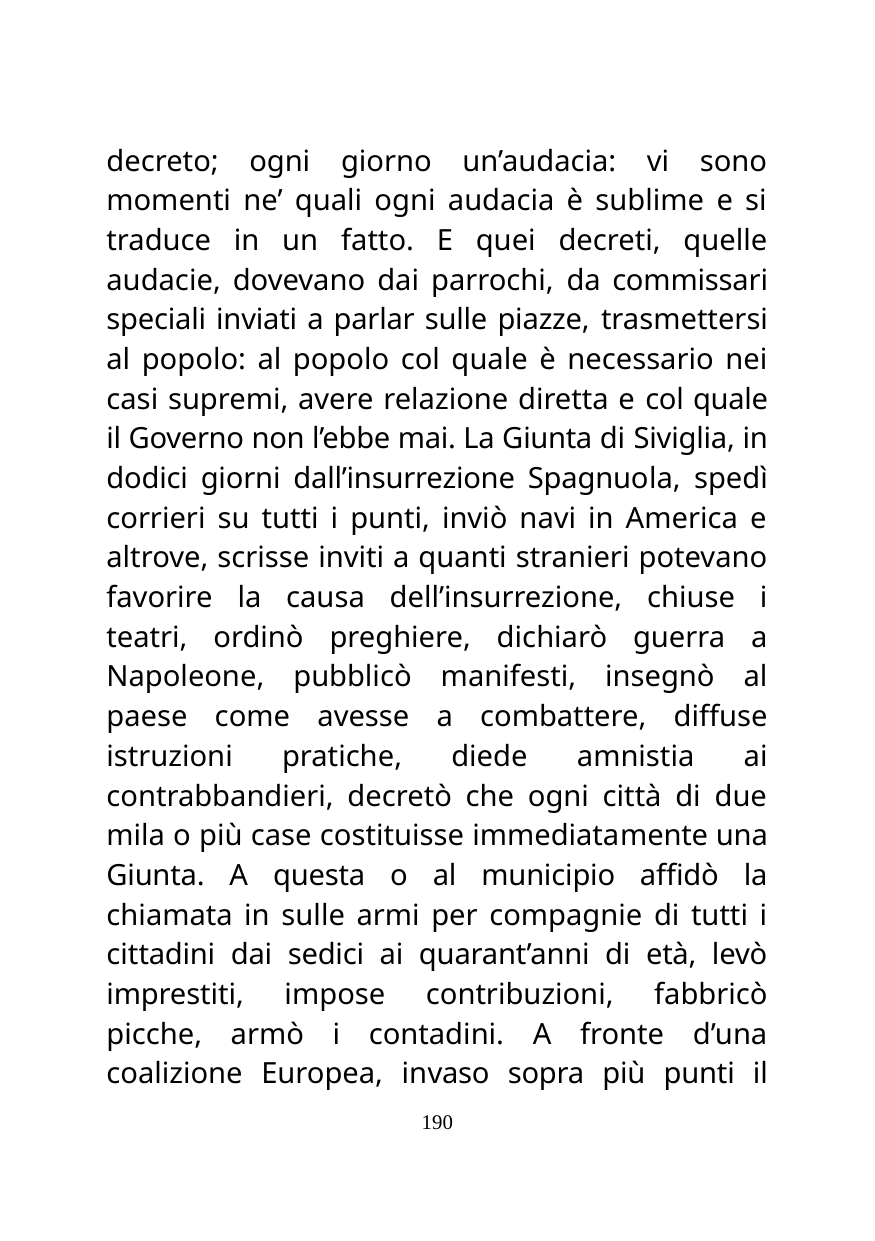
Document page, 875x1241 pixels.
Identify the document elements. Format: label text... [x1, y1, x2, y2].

text decreto; ogni giorno un’audacia: vi sono momenti ne’ quali ogni audacia è sublime e si traduce in un fatto. E quei decreti, quelle audacie, dovevano dai parrochi, da commissari speciali inviati a parlar sulle piazze, trasmettersi al popolo: al popolo col quale è necessario nei casi supremi, avere relazione diretta e col quale il Governo non l’ebbe mai. La Giunta di Siviglia, in dodici giorni dall’insurrezione Spagnuola, spedì corrieri su tutti i punti, inviò navi in America e altrove, scrisse inviti a quanti stranieri potevano favorire la causa dell’insurrezione, chiuse i teatri, ordinò preghiere, dichiarò guerra a Napoleone, pubblicò manifesti, insegnò al paese come avesse a combattere, diffuse istruzioni pratiche, diede amnistia ai contrabbandieri, decretò che ogni città di due mila o più case costituisse immediatamente una Giunta. A questa o al municipio affidò la chiamata in sulle armi per compagnie di tutti i cittadini dai sedici ai quarant’anni di età, levò imprestiti, impose contribuzioni, fabbricò picche, armò i contadini. A fronte d’una coalizione Europea, invaso sopra più punti il [106, 140, 768, 1092]
